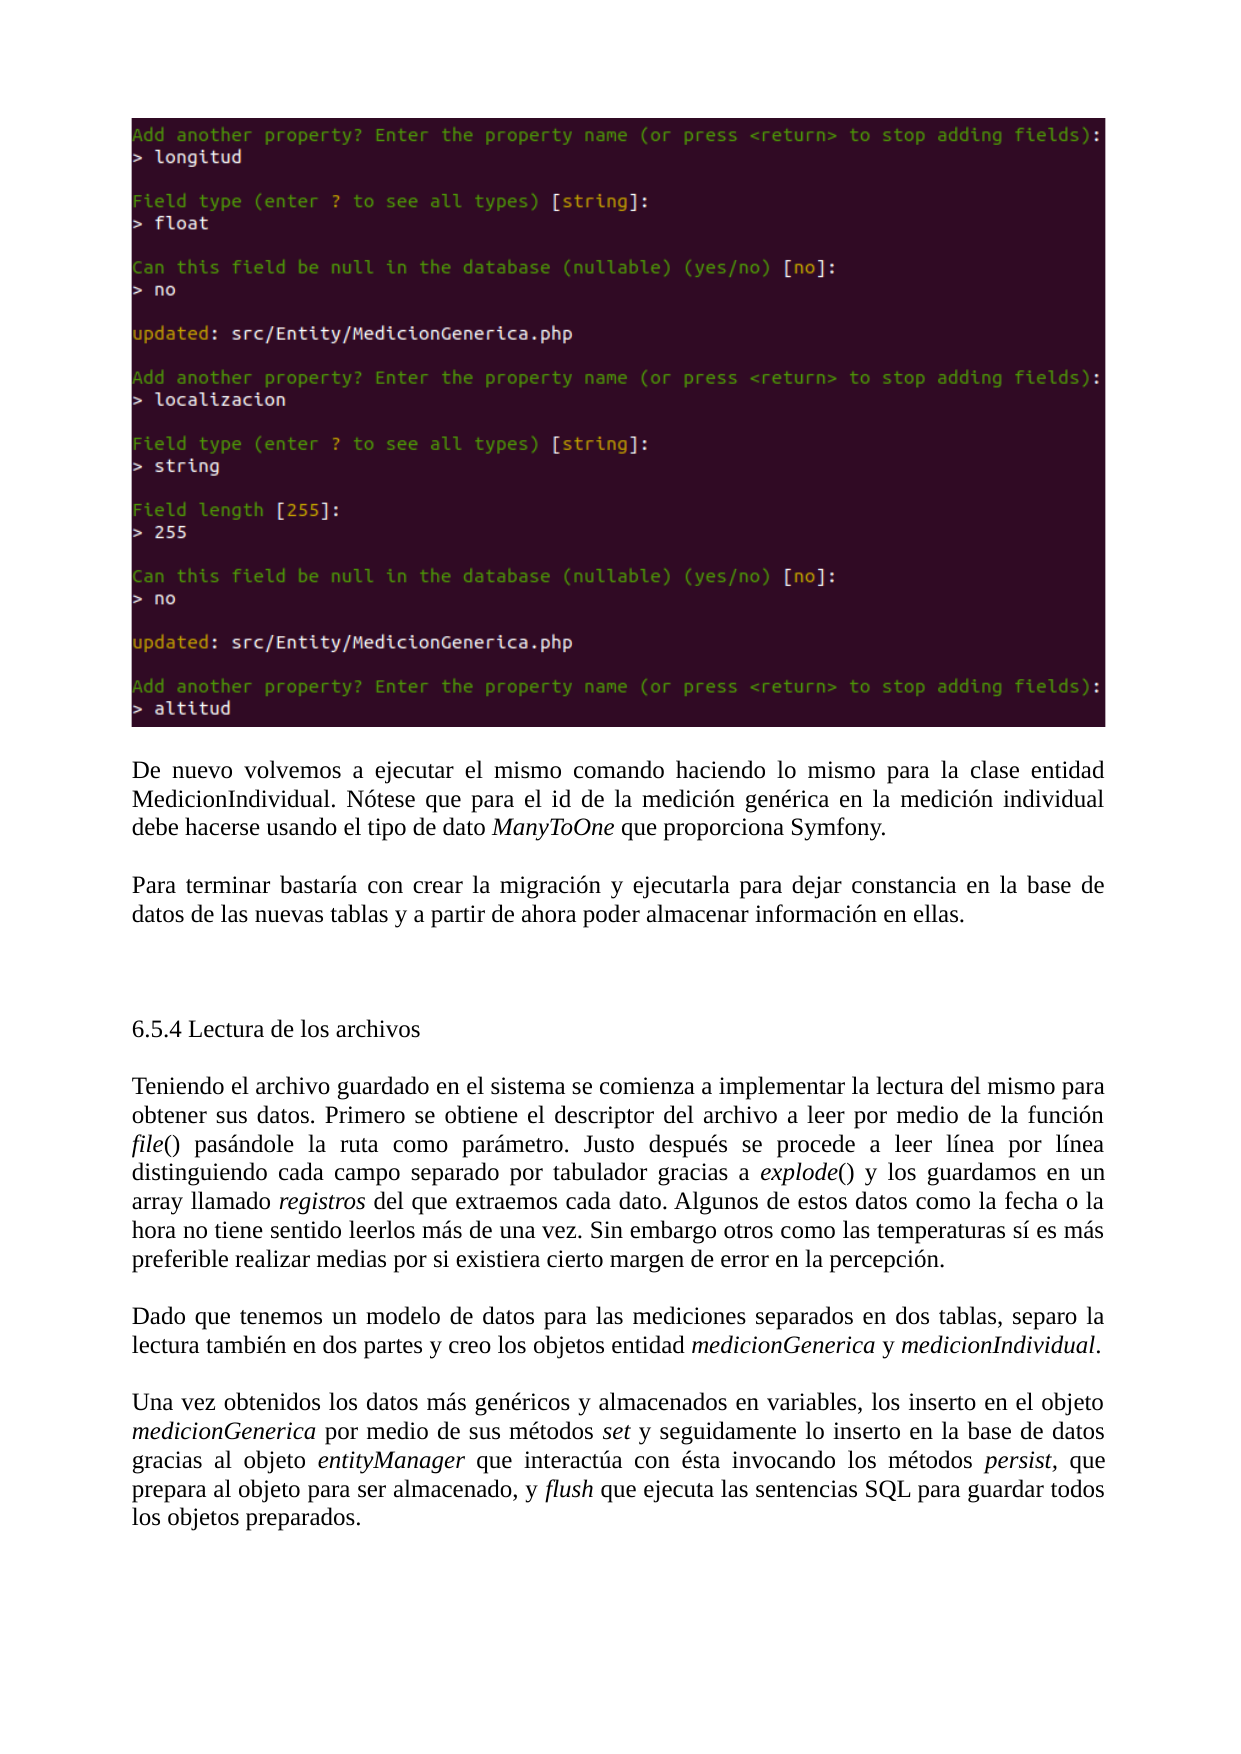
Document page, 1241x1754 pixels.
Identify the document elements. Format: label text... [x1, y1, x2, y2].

picture [131, 118, 1106, 727]
text De nuevo volvemos a ejecutar el mismo comando haciendo lo mismo para la clase entidad MedicionIndividual. Nótese que para el id de la medición genérica en la medición individual debe hacerse usando el tipo de dato ManyToOne que proporciona Symfony. [132, 755, 1106, 841]
text Dado que tenemos un modelo de datos para las mediciones separados en dos tablas, separo la lectura también en dos partes y creo los objetos entidad medicionGenerica y medicionIndividual. [132, 1301, 1106, 1359]
text 6.5.4 Lectura de los archivos [132, 1014, 1106, 1042]
text Una vez obtenidos los datos más genéricos y almacenados en variables, los inserto en el objeto medicionGenerica por medio de sus métodos set y seguidamente lo inserto en la base de datos gracias al objeto entityManager que interactúa con ésta invocando los métodos persist, que prepara al objeto para ser almacenado, y flush que ejecuta las sentencias SQL para guardar todos los objetos preparados. [132, 1387, 1106, 1531]
text Teniendo el archivo guardado en el sistema se comienza a implementar la lectura del mismo para obtener sus datos. Primero se obtiene el descriptor del archivo a leer por medio de la función file() pasándole la ruta como parámetro. Justo después se procede a leer línea por línea distinguiendo cada campo separado por tabulador gracias a explode() y los guardamos en un array llamado registros del que extraemos cada dato. Algunos de estos datos como la fecha o la hora no tiene sentido leerlos más de una vez. Sin embargo otros como las temperaturas sí es más preferible realizar medias por si existiera cierto margen de error en la percepción. [132, 1071, 1106, 1272]
text Para terminar bastaría con crear la migración y ejecutarla para dejar constancia en la base de datos de las nuevas tablas y a partir de ahora poder almacenar información en ellas. [132, 870, 1106, 927]
